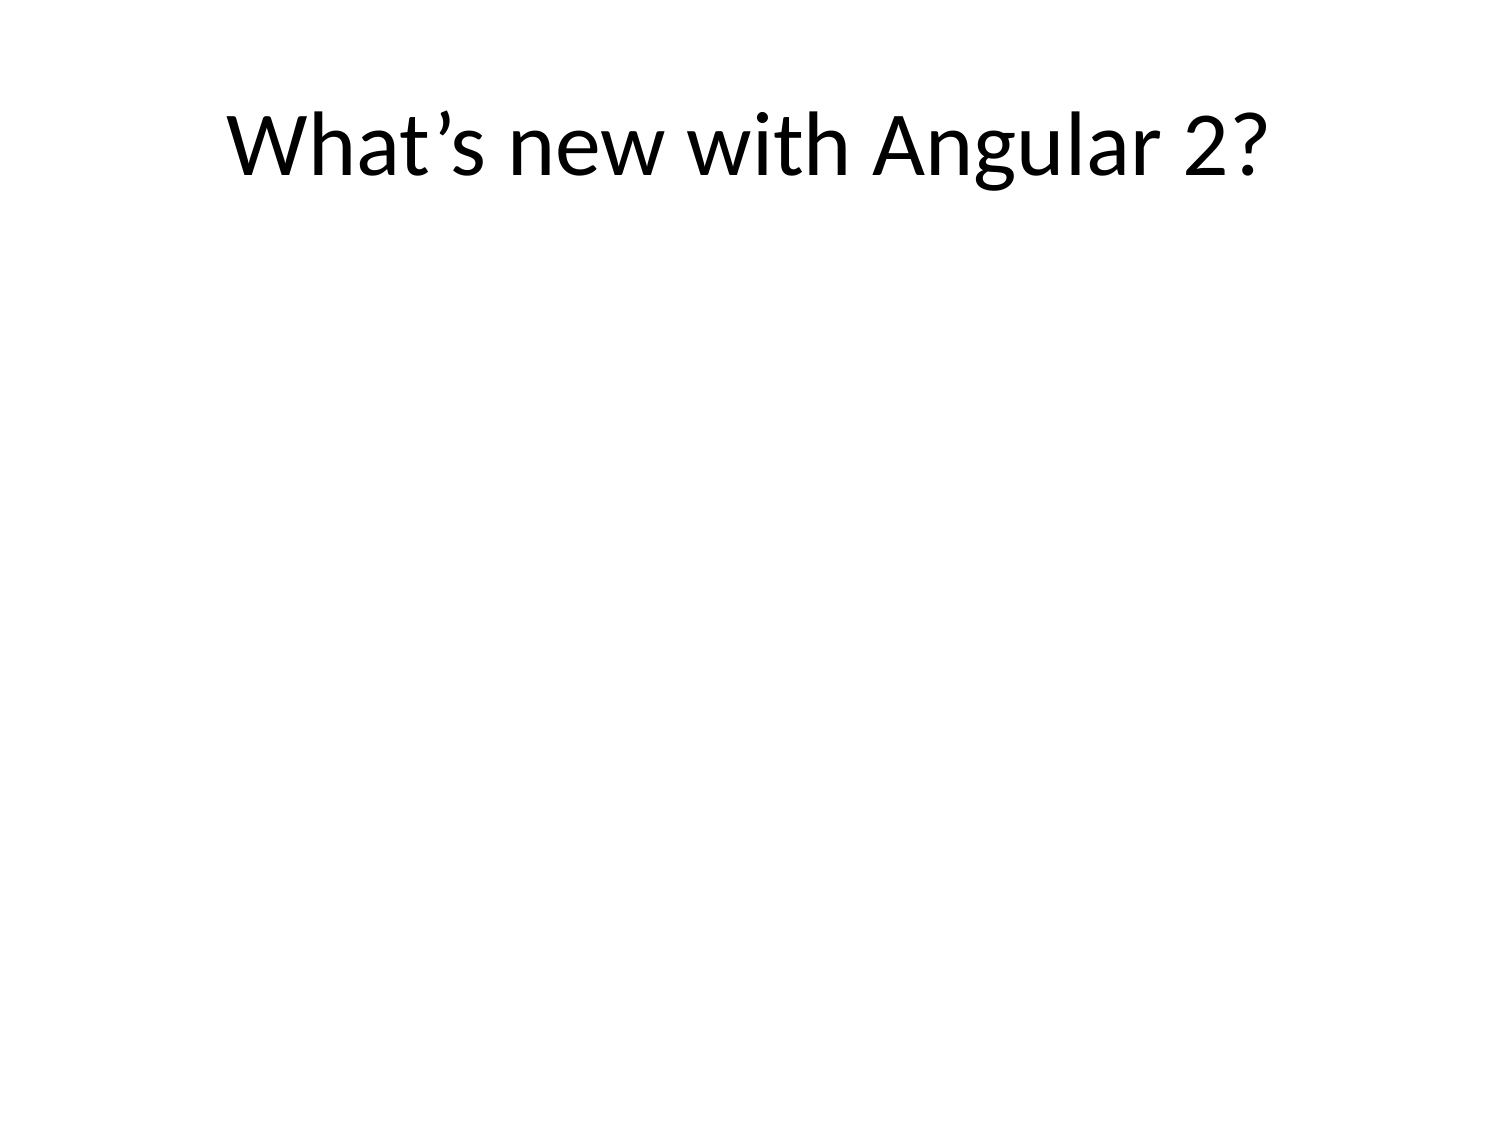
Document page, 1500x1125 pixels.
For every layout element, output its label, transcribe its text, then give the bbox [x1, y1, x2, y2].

title What’s new with Angular 2? [75, 45, 1426, 233]
